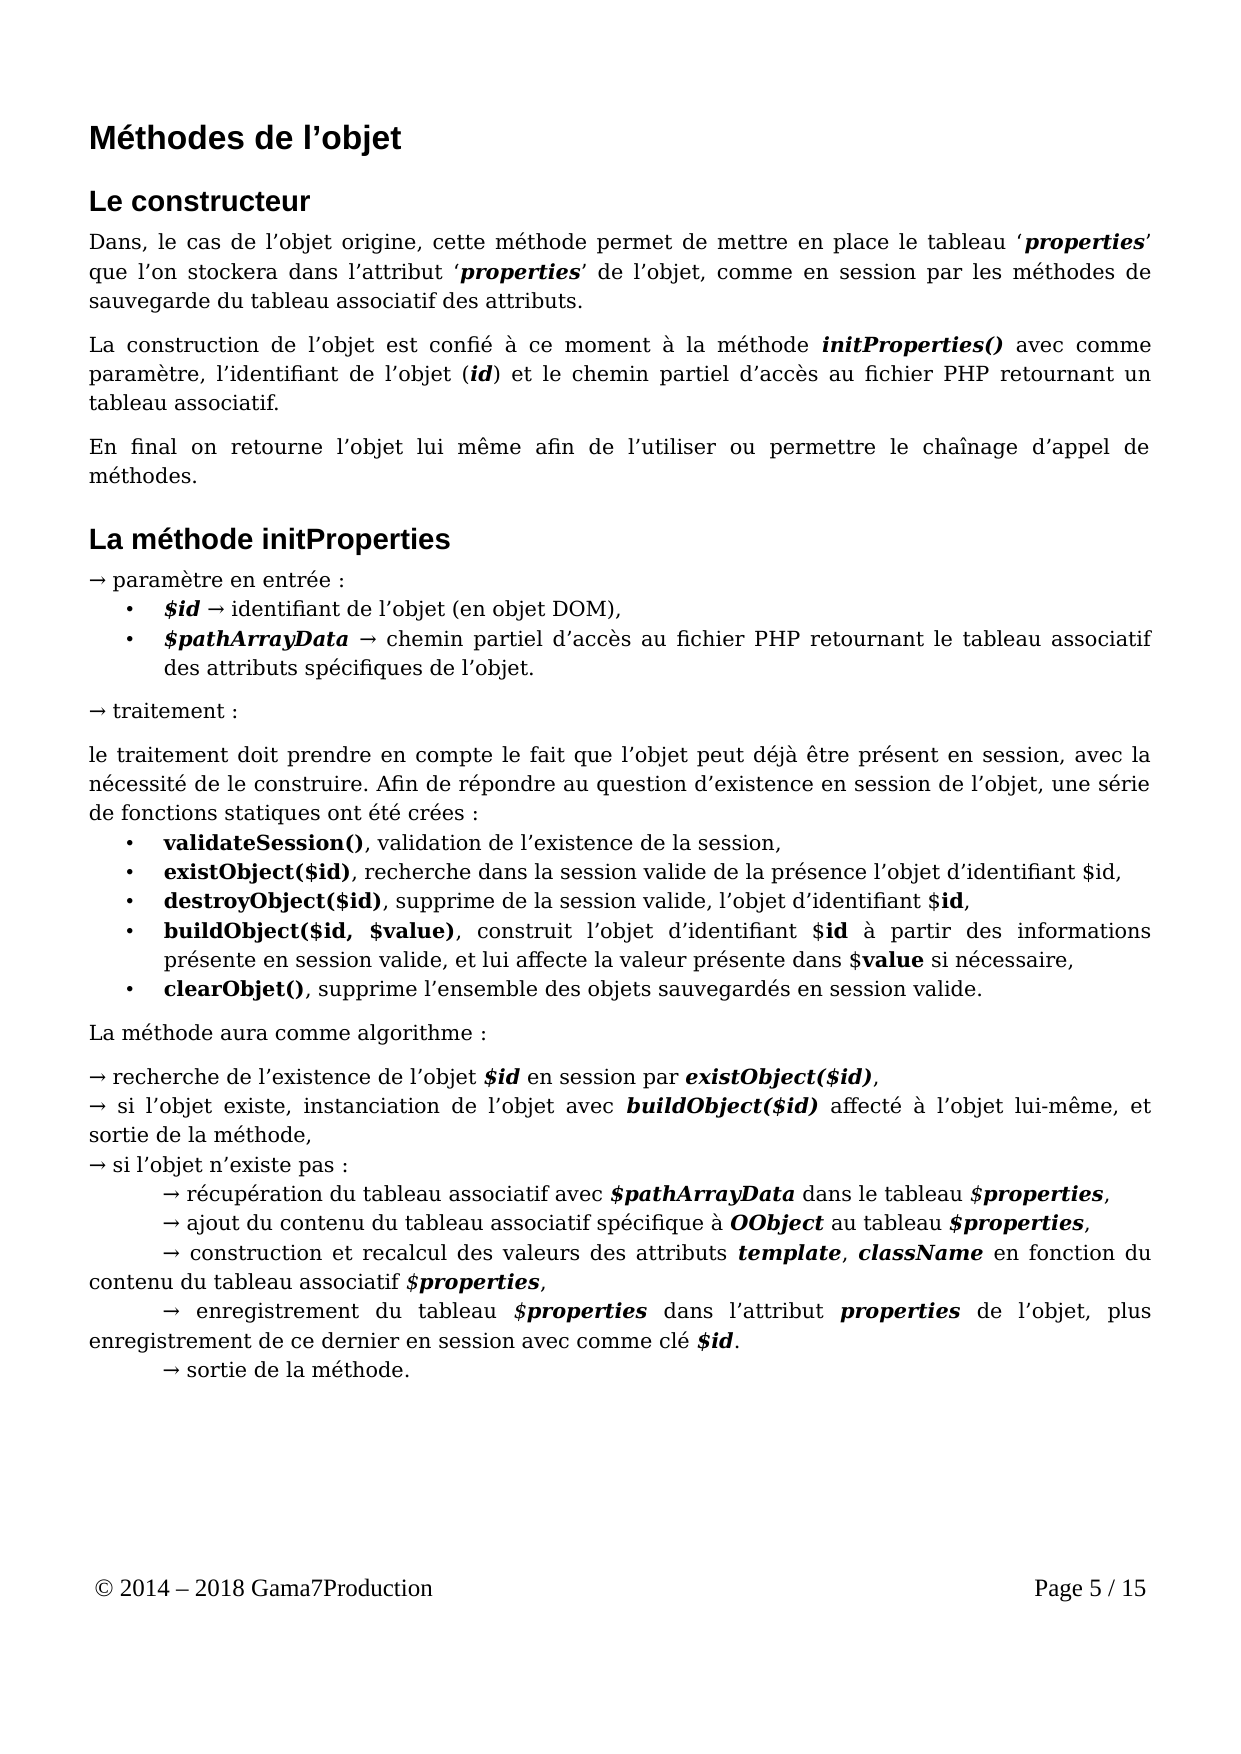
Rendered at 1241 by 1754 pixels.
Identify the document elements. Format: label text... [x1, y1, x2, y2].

text → sortie de la méthode. [88, 1358, 1152, 1382]
text → paramètre en entrée : [88, 568, 1152, 592]
list validateSession(), validation de l’existence de la session, [126, 830, 1152, 855]
list buildObject($id, $value), construit l’objet d’identifiant $id à partir des informations présente en session valide, et lui affecte la valeur présente dans $value si nécessaire, [126, 918, 1152, 972]
text Dans, le cas de l’objet origine, cette méthode permet de mettre en place le tableau ‘properties’ que l’on stockera dans l’attribut ‘properties’ de l’objet, comme en session par les méthodes de sauvegarde du tableau associatif des attributs. [88, 230, 1152, 313]
text le traitement doit prendre en compte le fait que l’objet peut déjà être présent en session, avec la nécessité de le construire. Afin de répondre au question d’existence en session de l’objet, une série de fonctions statiques ont été crées : [88, 743, 1152, 826]
text → recherche de l’existence de l’objet $id en session par existObject($id), [88, 1065, 1152, 1089]
text → construction et recalcul des valeurs des attributs template, className en fonction du contenu du tableau associatif $properties, [88, 1240, 1152, 1294]
list $pathArrayData → chemin partiel d’accès au fichier PHP retournant le tableau associatif des attributs spécifiques de l’objet. [126, 627, 1152, 680]
subtitle Méthodes de l’objet [88, 118, 1152, 157]
text La méthode aura comme algorithme : [88, 1021, 1152, 1046]
list $id → identifiant de l’objet (en objet DOM), [126, 597, 1152, 622]
text En final on retourne l’objet lui même afin de l’utiliser ou permettre le chaînage d’appel de méthodes. [88, 435, 1152, 488]
list clearObjet(), supprime l’ensemble des objets sauvegardés en session valide. [126, 977, 1152, 1002]
text → récupération du tableau associatif avec $pathArrayData dans le tableau $properties, [88, 1182, 1152, 1206]
text → ajout du contenu du tableau associatif spécifique à OObject au tableau $properties, [88, 1211, 1152, 1236]
text → enregistrement du tableau $properties dans l’attribut properties de l’objet, plus enregistrement de ce dernier en session avec comme clé $id. [88, 1299, 1152, 1353]
text La construction de l’objet est confié à ce moment à la méthode initProperties() avec comme paramètre, l’identifiant de l’objet (id) et le chemin partiel d’accès au fichier PHP retournant un tableau associatif. [88, 332, 1152, 415]
text → si l’objet existe, instanciation de l’objet avec buildObject($id) affecté à l’objet lui-même, et sortie de la méthode, [88, 1094, 1152, 1148]
text → si l’objet n’existe pas : [88, 1153, 1152, 1177]
subtitle La méthode initProperties [88, 522, 1152, 556]
subtitle Le constructeur [88, 184, 1152, 218]
text → traitement : [88, 699, 1152, 724]
list destroyObject($id), supprime de la session valide, l’objet d’identifiant $id, [126, 889, 1152, 914]
list existObject($id), recherche dans la session valide de la présence l’objet d’identifiant $id, [126, 860, 1152, 884]
